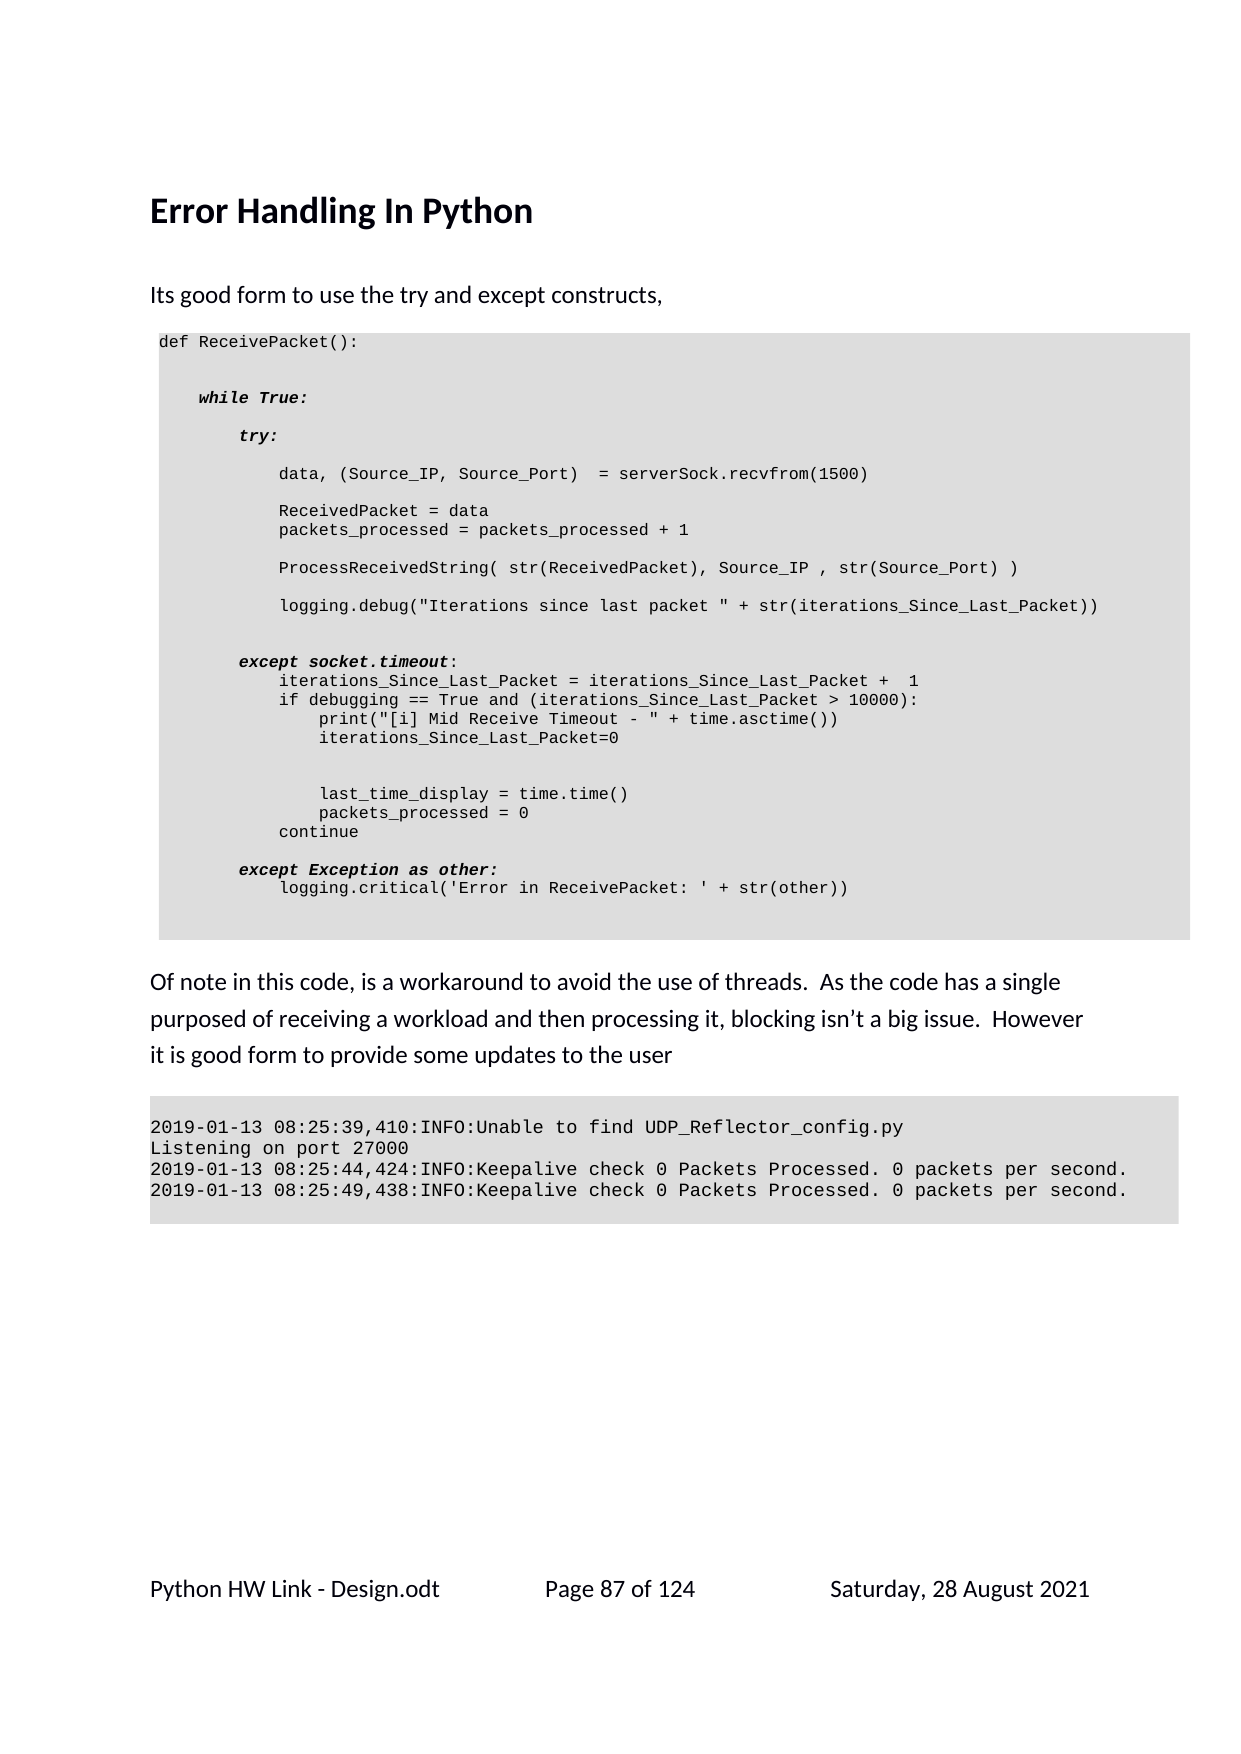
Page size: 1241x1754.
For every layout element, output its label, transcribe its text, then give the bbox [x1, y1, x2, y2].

subtitle Error Handling In Python [150, 187, 1090, 233]
text Its good form to use the try and except constructs, [150, 279, 1090, 310]
text Of note in this code, is a workaround to avoid the use of threads. As the code has a single purposed of receiving a workload and then processing it, blocking isn’t a big issue. However it is good form to provide some updates to the user [150, 331, 1090, 1070]
